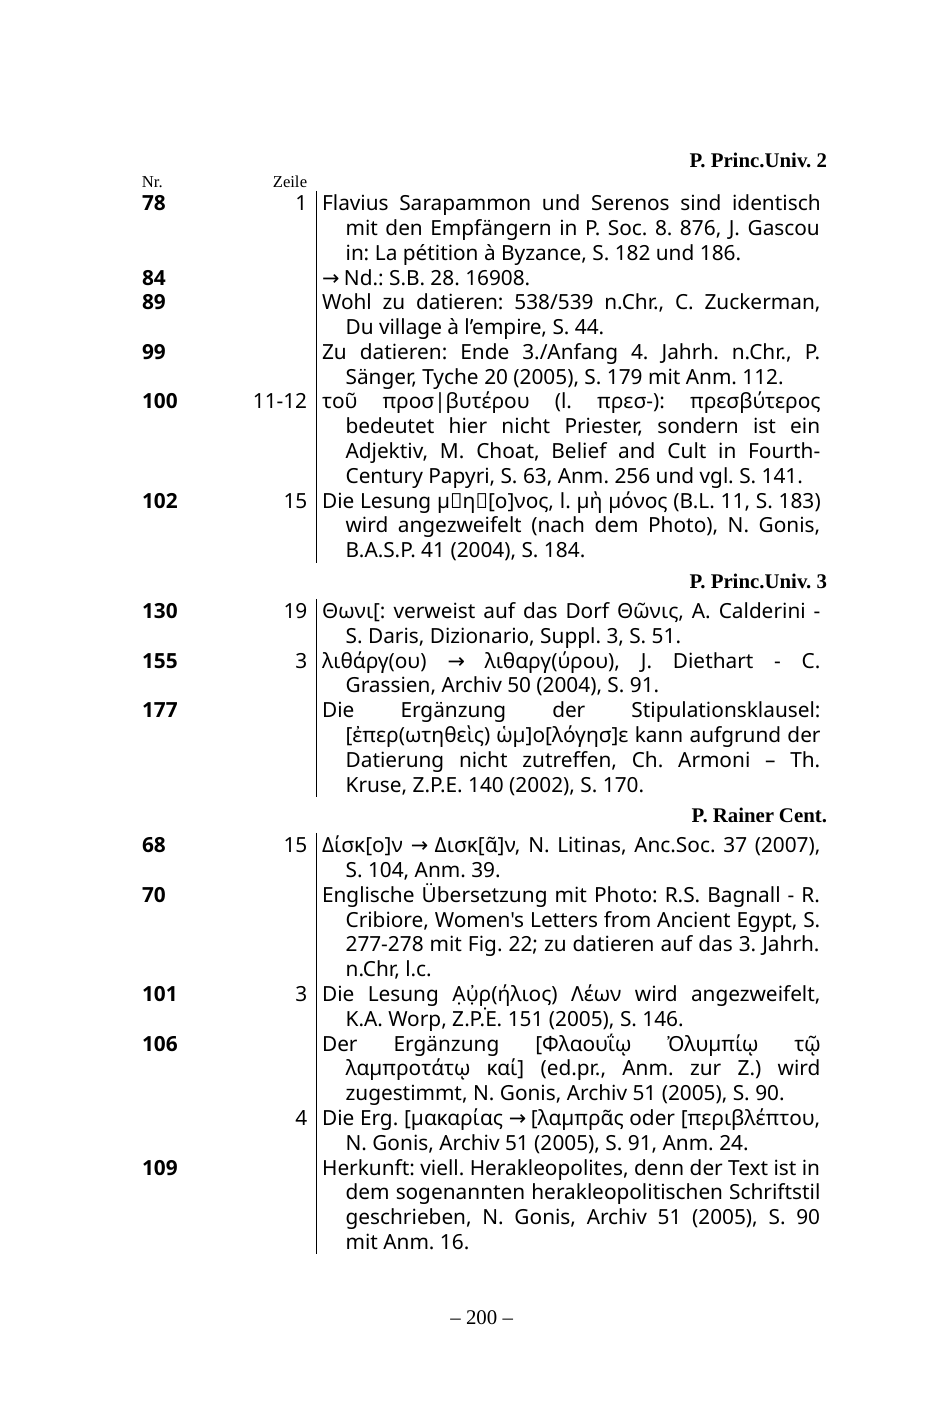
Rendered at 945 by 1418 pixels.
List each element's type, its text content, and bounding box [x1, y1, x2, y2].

table_cell 89 [136, 290, 316, 339]
subtitle P. Rainer Cent. [136, 803, 827, 827]
table_cell → Nd.: S.B. 28. 16908. [317, 265, 827, 290]
table_cell 15 [224, 488, 316, 563]
table_cell Zu datieren: Ende 3./Anfang 4. Jahrh. n.Chr., P. Sänger, Tyche 20 (2005), S. 179 mit Anm. 112. [317, 340, 827, 389]
table_cell 100 [136, 389, 224, 488]
table_cell λιθάργ(ου) → λιθαργ(ύρου), J. Diethart - C. Grassien, Archiv 50 (2004), S. 91. [317, 648, 827, 698]
table_header Θωνι[: verweist auf das Dorf Θῶνις, A. Calderini - S. Daris, Dizionario, Suppl. 3, S. 51. [317, 599, 827, 648]
table_cell 106 [136, 1031, 316, 1106]
table_cell 109 [136, 1155, 316, 1254]
table_cell Wohl zu datieren: 538/539 n.Chr., C. Zuckerman, Du village à l’empire, S. 44. [317, 290, 827, 339]
table_header 130 [136, 599, 224, 648]
table_header Δίσκ[ο]ν → Δισκ[ᾶ]ν, N. Litinas, Anc.Soc. 37 (2007), S. 104, Anm. 39. [317, 833, 827, 882]
table_cell 155 [136, 648, 224, 698]
table_header 68 [136, 833, 224, 882]
table_cell 99 [136, 340, 316, 389]
subtitle P. Princ.Univ. 3 [136, 569, 827, 593]
table_cell 70 [136, 883, 316, 982]
table_header 15 [224, 833, 316, 882]
table_cell Herkunft: viell. Herakleopolites, denn der Text ist in dem sogenannten herakleopolitischen Schriftstil geschrieben, N. Gonis, Archiv 51 (2005), S. 90 mit Anm. 16. [317, 1155, 827, 1254]
table_cell 102 [136, 488, 224, 563]
table_header 19 [224, 599, 316, 648]
table_cell Flavius Sarapammon und Serenos sind identisch mit den Empfängern in P. Soc. 8. 876, J. Gascou in: La pétition à Byzance, S. 182 und 186. [317, 191, 827, 265]
table_cell Die Ergänzung der Stipulationsklausel: [ἐπερ(ωτηθεὶς) ὡμ]ο[λόγησ]ε kann aufgrund der Datierung nicht zutreffen, Ch. Armoni – Th. Kruse, Z.P.E. 140 (2002), S. 170. [317, 698, 827, 797]
table_cell 3 [224, 982, 316, 1031]
table_cell 101 [136, 982, 224, 1031]
table_cell Englische Übersetzung mit Photo: R.S. Bagnall - R. Cribiore, Women's Letters from Ancient Egypt, S. 277-278 mit Fig. 22; zu datieren auf das 3. Jahrh. n.Chr, l.c. [317, 883, 827, 982]
table_cell 3 [224, 648, 316, 698]
table_cell 4 [136, 1106, 316, 1155]
table_cell 78 [136, 191, 224, 265]
table_cell Die Erg. [μακαρίας → [λαμπρᾶς oder [περιβλέπτου, N. Gonis, Archiv 51 (2005), S. 91, Anm. 24. [317, 1106, 827, 1155]
table_cell Die Lesung Α̣ὐ̣ρ̣(ήλιος) Λέων wird angezweifelt, K.A. Worp, Z.P.E. 151 (2005), S. 146. [317, 982, 827, 1031]
table_cell 177 [136, 698, 316, 797]
table_cell 1 [224, 191, 316, 265]
table_cell τοῦ προσ|βυτέρου (l. πρεσ-): πρεσβύτερος bedeutet hier nicht Priester, sondern ist ein Adjektiv, M. Choat, Belief and Cult in Fourth-Century Papyri, S. 63, Anm. 256 und vgl. S. 141. [317, 389, 827, 488]
table_cell Der Ergänzung [Φλαουΐῳ Ὀλυμπίῳ τῷ λαμπροτάτῳ καί] (ed.pr., Anm. zur Z.) wird zugestimmt, N. Gonis, Archiv 51 (2005), S. 90. [317, 1031, 827, 1106]
table_cell 84 [136, 265, 316, 290]
table_cell 11-12 [224, 389, 316, 488]
table_cell Die Lesung μη[ο]νος, l. μὴ μόνος (B.L. 11, S. 183) wird angezweifelt (nach dem Photo), N. Gonis, B.A.S.P. 41 (2004), S. 184. [317, 488, 827, 563]
